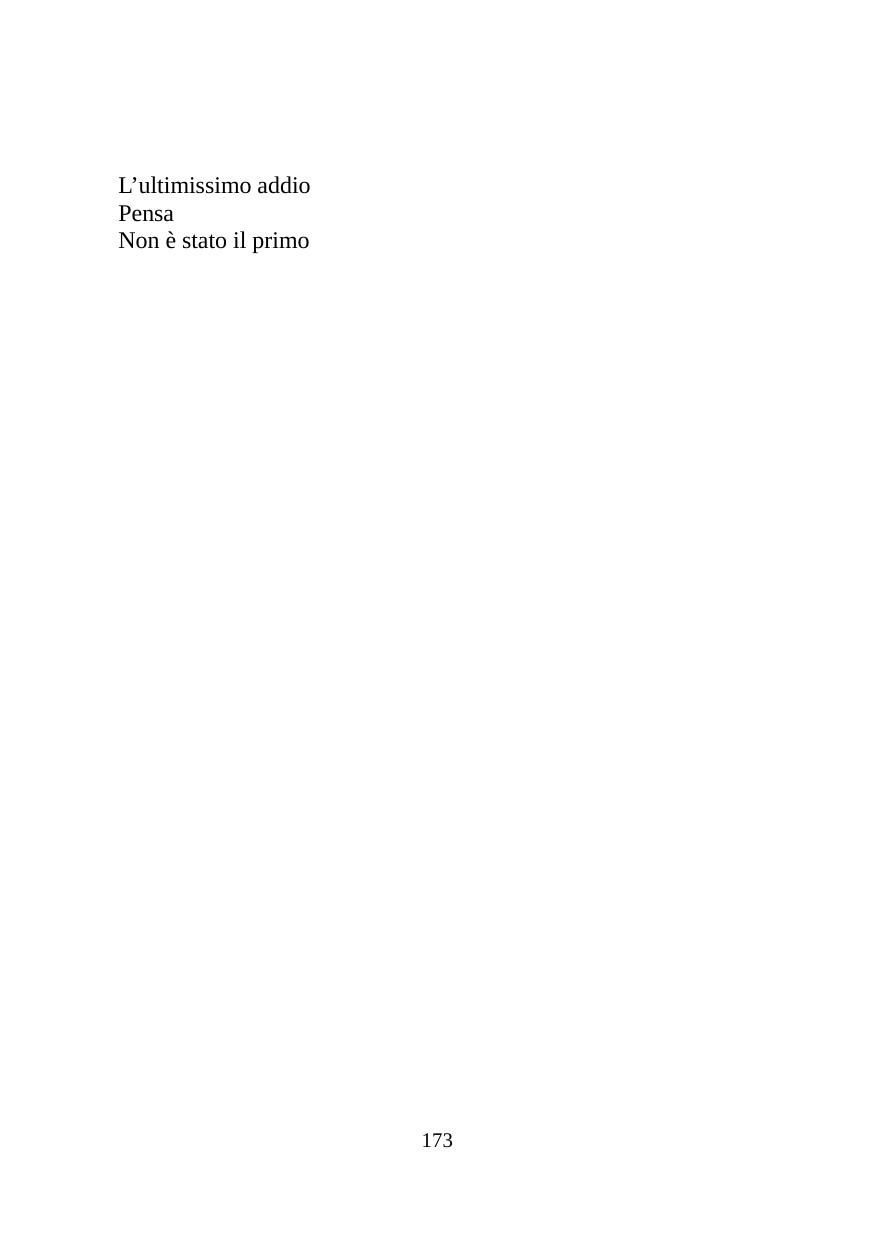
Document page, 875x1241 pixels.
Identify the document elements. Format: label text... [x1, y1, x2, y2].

text Non è stato il primo [88, 227, 786, 254]
text Pensa [88, 199, 786, 227]
text L’ultimissimo addio [88, 171, 786, 199]
